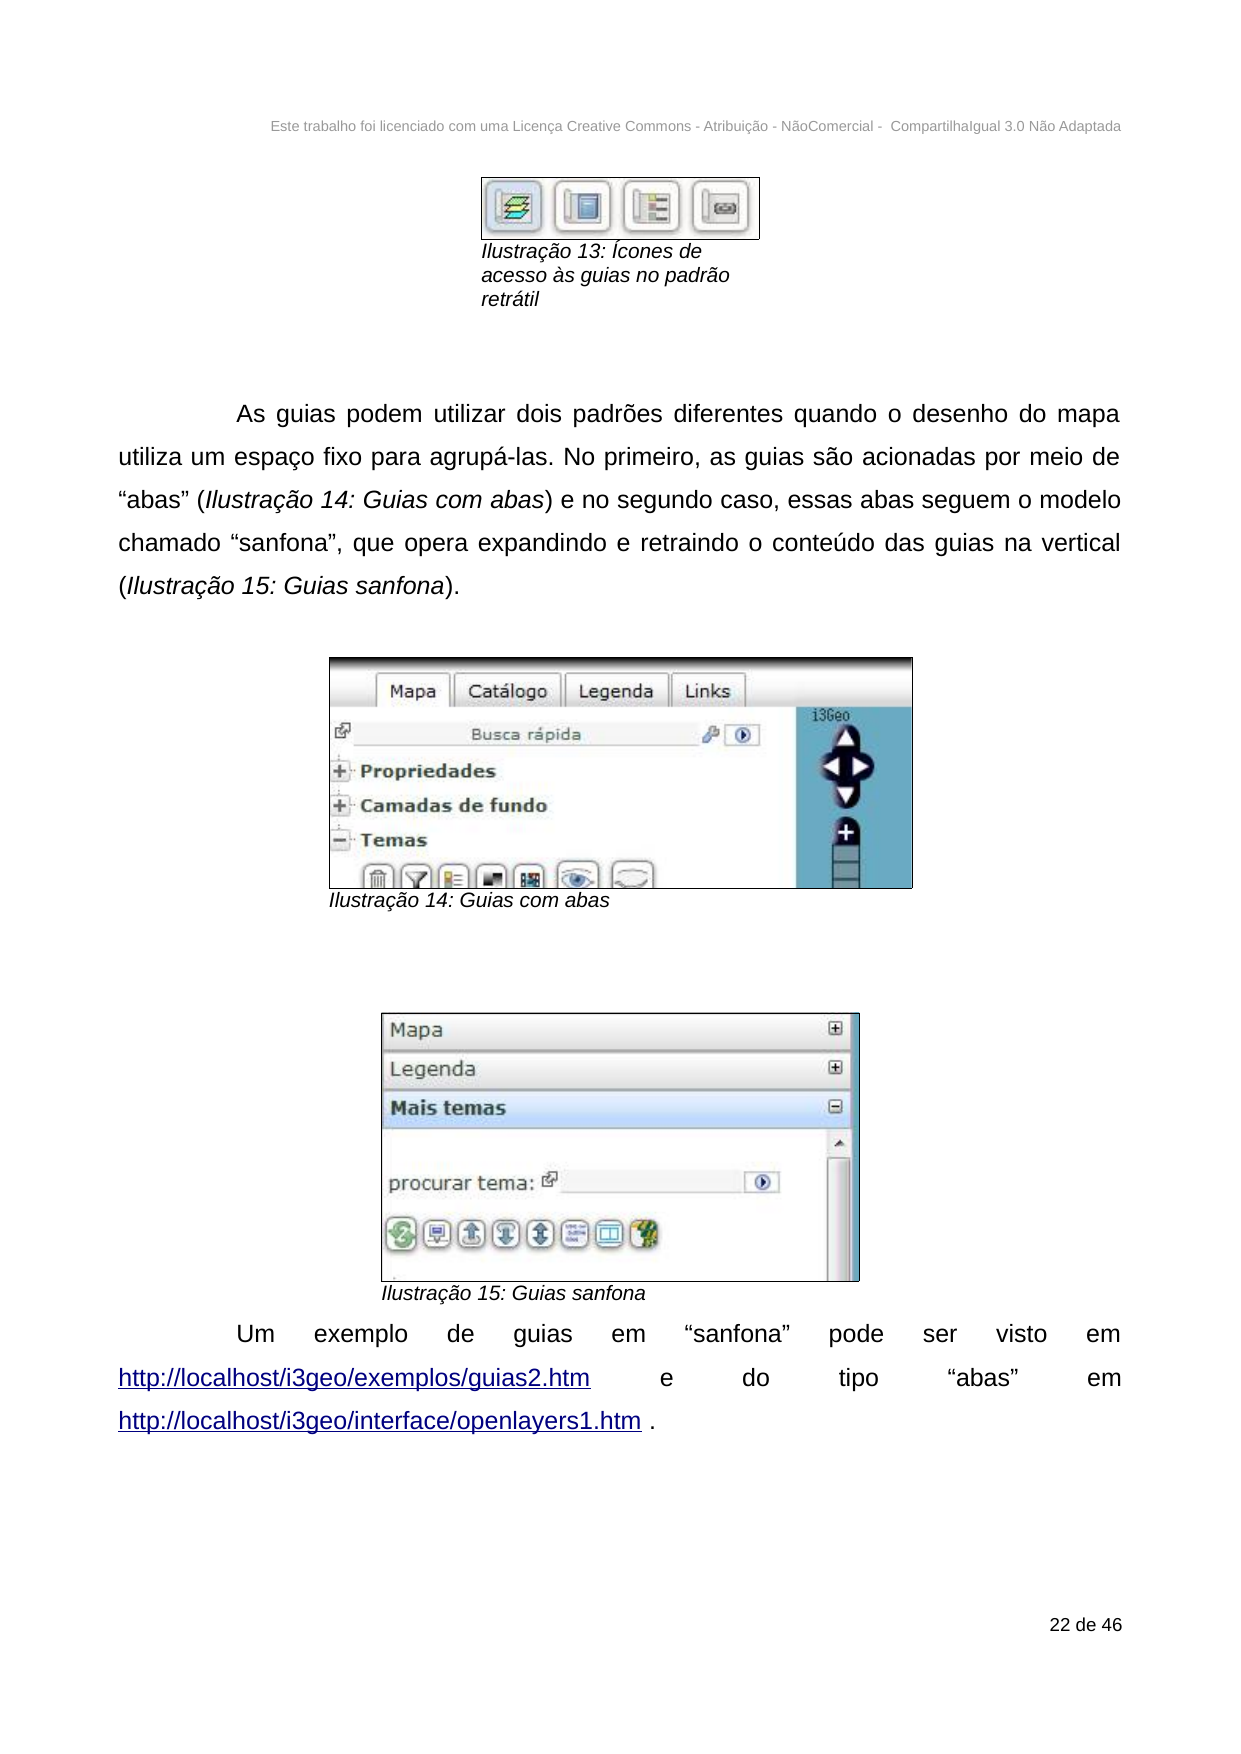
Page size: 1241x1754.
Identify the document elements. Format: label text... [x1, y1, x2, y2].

text As guias podem utilizar dois padrões diferentes quando o desenho do mapa utiliza um espaço fixo para agrupá-las. No primeiro, as guias são acionadas por meio de “abas” (Ilustração 14: Guias com abas) e no segundo caso, essas abas seguem o modelo chamado “sanfona”, que opera expandindo e retraindo o conteúdo das guias na vertical (Ilustração 15: Guias sanfona). [118, 399, 1122, 600]
text Ilustração 14: Guias com abas [329, 889, 912, 912]
text Um exemplo de guias em “sanfona” pode ser visto em http://localhost/i3geo/exemplos/guias2.htm e do tipo “abas” em http://localhost/i3geo/interface/openlayers1.htm . [118, 1000, 1122, 1434]
text Ilustração 13: Ícones de acesso às guias no padrão retrátil [481, 240, 759, 311]
picture [482, 178, 759, 239]
picture [382, 1014, 859, 1281]
picture [330, 658, 912, 888]
text Ilustração 15: Guias sanfona [381, 1282, 859, 1305]
